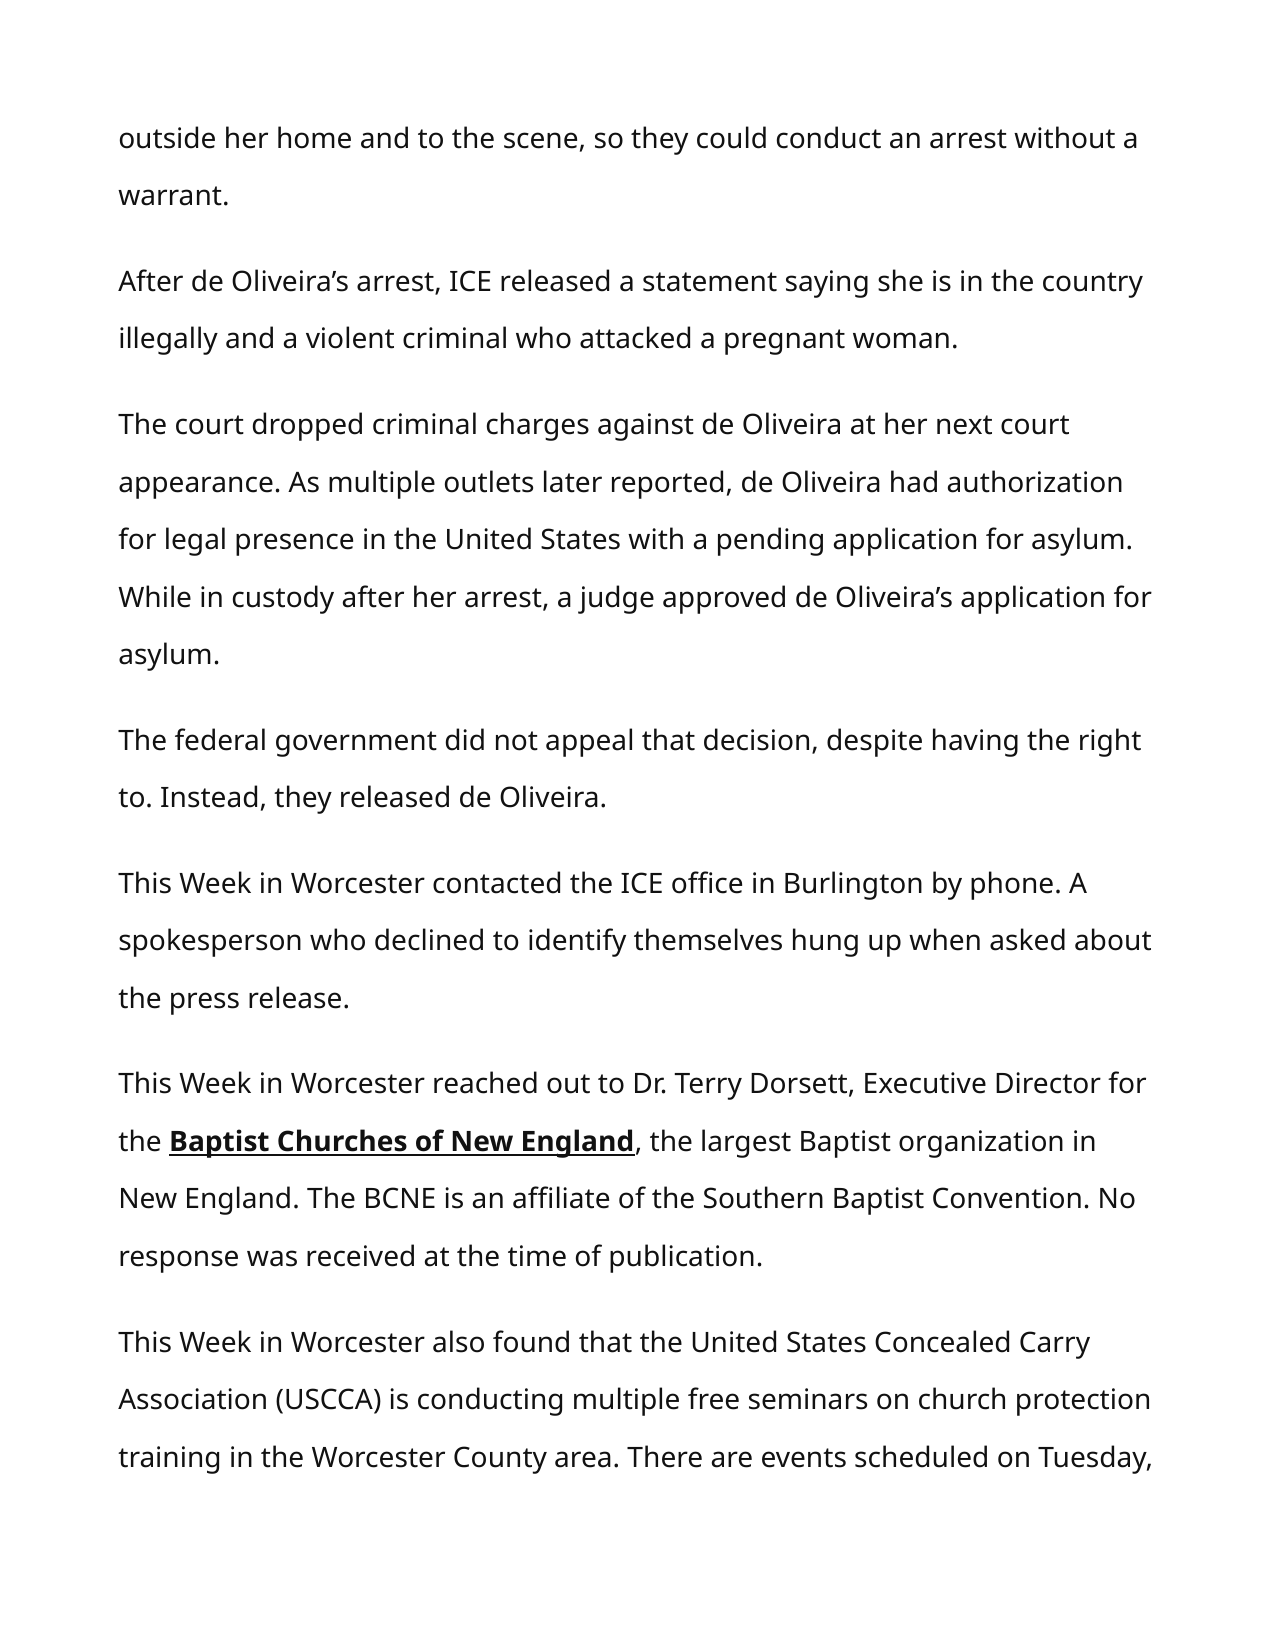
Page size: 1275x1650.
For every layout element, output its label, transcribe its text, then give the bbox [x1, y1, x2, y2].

text After de Oliveira’s arrest, ICE released a statement saying she is in the country illegally and a violent criminal who attacked a pregnant woman. [118, 261, 1157, 357]
text outside her home and to the scene, so they could conduct an arrest without a warrant. [118, 118, 1157, 214]
text This Week in Worcester reached out to Dr. Terry Dorsett, Executive Director for the Baptist Churches of New England, the largest Baptist organization in New England. The BCNE is an affiliate of the Southern Baptist Convention. No response was received at the time of publication. [118, 1064, 1157, 1274]
text The federal government did not appeal that decision, despite having the right to. Instead, they released de Oliveira. [118, 720, 1157, 816]
text The court dropped criminal charges against de Oliveira at her next court appearance. As multiple outlets later reported, de Oliveira had authorization for legal presence in the United States with a pending application for asylum. While in custody after her arrest, a judge approved de Oliveira’s application for asylum. [118, 404, 1157, 673]
text This Week in Worcester also found that the United States Concealed Carry Association (USCCA) is conducting multiple free seminars on church protection training in the Worcester County area. There are events scheduled on Tuesday, [118, 1322, 1157, 1475]
text This Week in Worcester contacted the ICE office in Burlington by phone. A spokesperson who declined to identify themselves hung up when asked about the press release. [118, 863, 1157, 1016]
